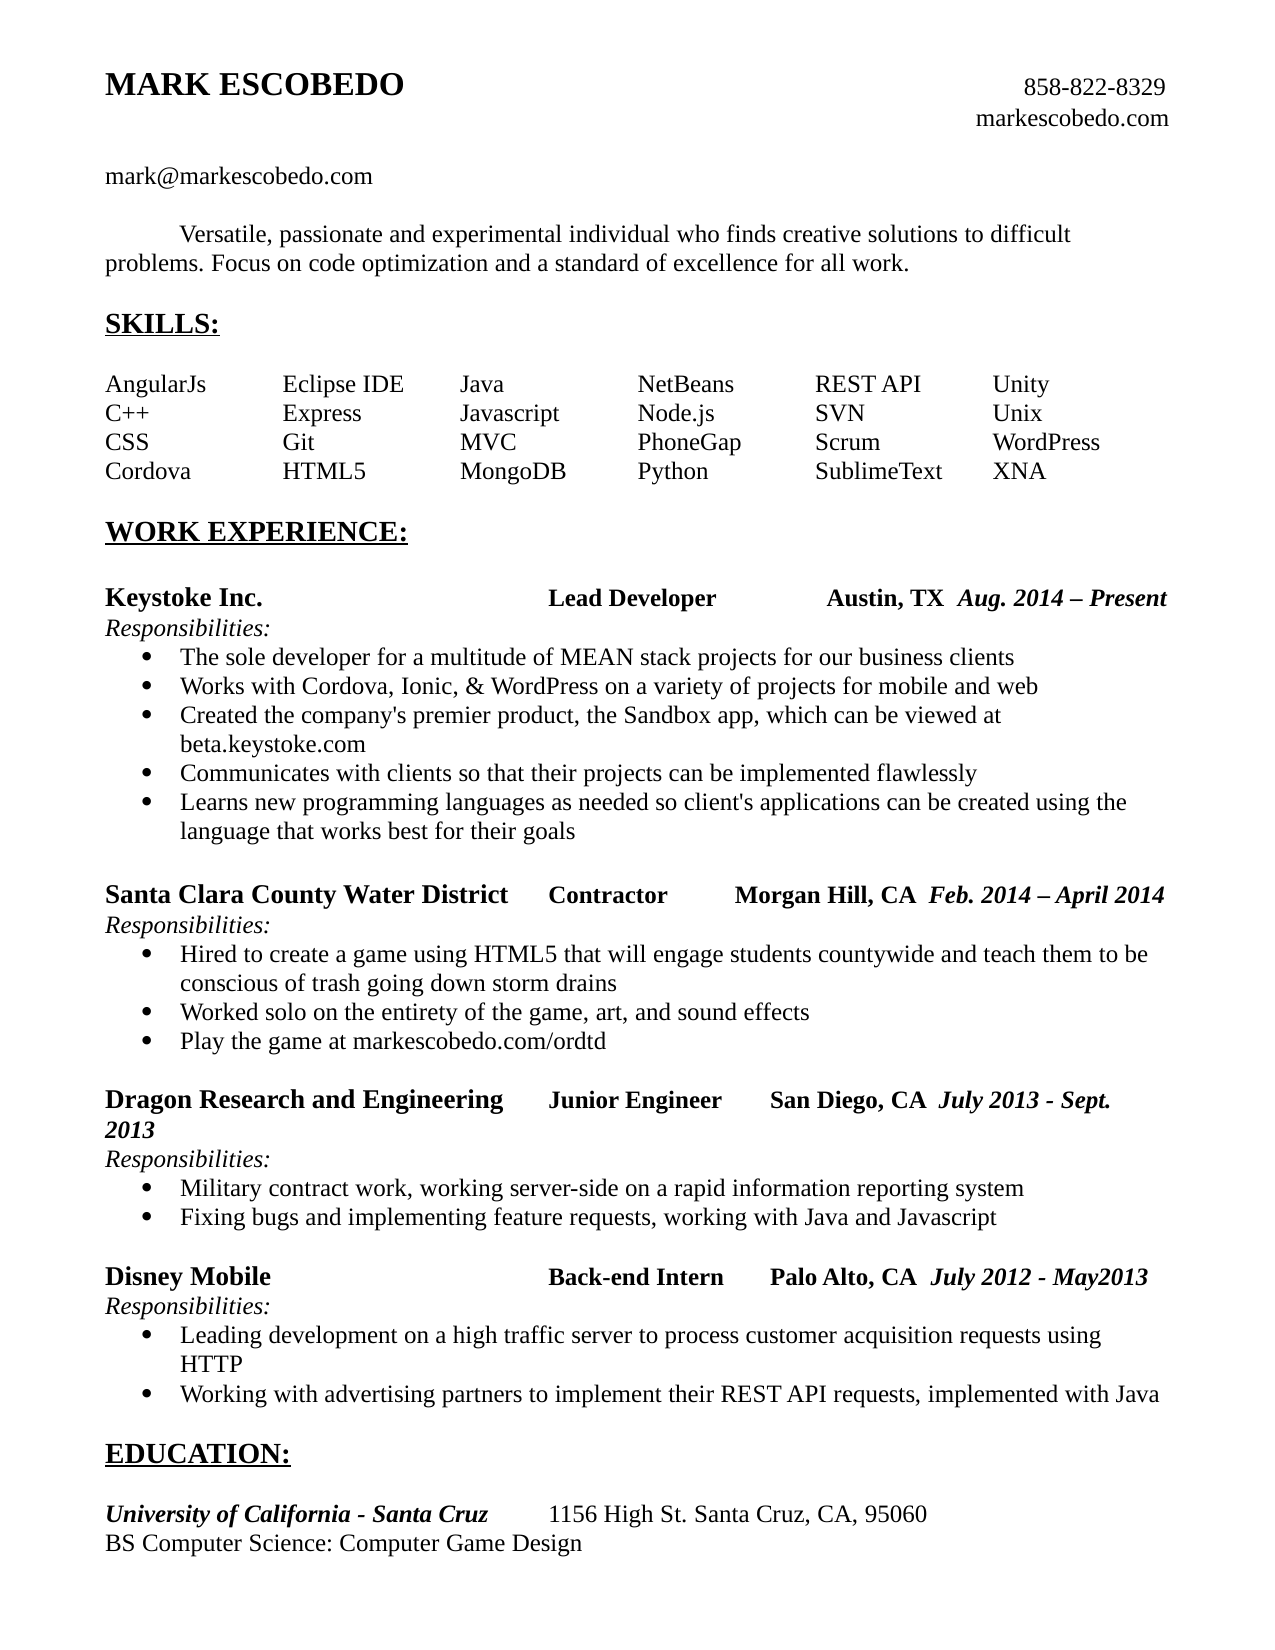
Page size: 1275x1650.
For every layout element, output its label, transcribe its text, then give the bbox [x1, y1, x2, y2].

text Responsibilities: [105, 1144, 1170, 1173]
text MARK ESCOBEDO 858-822-8329 [105, 64, 1170, 102]
text MVC [460, 427, 637, 456]
list Created the company's premier product, the Sandbox app, which can be viewed at beta.keystoke.com [142, 699, 1170, 758]
text Unity [992, 369, 1170, 398]
text WORK EXPERIENCE: [105, 514, 1170, 548]
text BS Computer Science: Computer Game Design [105, 1528, 1170, 1557]
text C++ [105, 398, 282, 427]
text Python [637, 456, 815, 485]
text Git [282, 427, 460, 456]
text SKILLS: [105, 306, 1170, 339]
text Santa Clara County Water District Contractor Morgan Hill, CA Feb. 2014 – April 2014 [105, 878, 1170, 909]
text Cordova [105, 456, 282, 485]
text AngularJs [105, 369, 282, 398]
text Unix [992, 398, 1170, 427]
text MongoDB [460, 456, 637, 485]
text REST API [815, 369, 992, 398]
text University of California - Santa Cruz 1156 High St. Santa Cruz, CA, 95060 [105, 1499, 1170, 1528]
text Versatile, passionate and experimental individual who finds creative solutions to difficult problems. Focus on code optimization and a standard of excellence for all work. [105, 219, 1170, 277]
text SublimeText [815, 456, 992, 485]
text Responsibilities: [105, 909, 1170, 938]
text Express [282, 398, 460, 427]
text Disney Mobile Back-end Intern Palo Alto, CA July 2012 - May2013 [105, 1260, 1170, 1291]
text Dragon Research and Engineering Junior Engineer San Diego, CA July 2013 - Sept. 2013 [105, 1084, 1170, 1144]
text Eclipse IDE [282, 369, 460, 398]
list Communicates with clients so that their projects can be implemented flawlessly [142, 758, 1170, 787]
text markescobedo.com [105, 102, 1170, 132]
text Java [460, 369, 637, 398]
list Learns new programming languages as needed so client's applications can be created using the language that works best for their goals [142, 787, 1170, 845]
text Javascript [460, 398, 637, 427]
text Responsibilities: [105, 612, 1170, 641]
list Works with Cordova, Ionic, & WordPress on a variety of projects for mobile and web [142, 671, 1170, 699]
list Leading development on a high traffic server to process customer acquisition requests using HTTP [142, 1320, 1170, 1378]
list Worked solo on the entirety of the game, art, and sound effects [142, 997, 1170, 1026]
list Hired to create a game using HTML5 that will engage students countywide and teach them to be conscious of trash going down storm drains [142, 938, 1170, 997]
text Node.js [637, 398, 815, 427]
text Keystoke Inc. Lead Developer Austin, TX Aug. 2014 – Present [105, 581, 1170, 612]
text WordPress [992, 427, 1170, 456]
text Scrum [815, 427, 992, 456]
text HTML5 [282, 456, 460, 485]
text EDUCATION: [105, 1437, 1170, 1470]
text Responsibilities: [105, 1291, 1170, 1320]
text mark@markescobedo.com [105, 132, 1170, 190]
list The sole developer for a multitude of MEAN stack projects for our business clients [142, 641, 1170, 671]
text CSS [105, 427, 282, 456]
text PhoneGap [637, 427, 815, 456]
list Working with advertising partners to implement their REST API requests, implemented with Java [142, 1378, 1170, 1407]
text NetBeans [637, 369, 815, 398]
text SVN [815, 398, 992, 427]
text XNA [992, 456, 1170, 485]
list Fixing bugs and implementing feature requests, working with Java and Javascript [142, 1202, 1170, 1231]
list Military contract work, working server-side on a rapid information reporting system [142, 1173, 1170, 1202]
list Play the game at markescobedo.com/ordtd [142, 1026, 1170, 1055]
